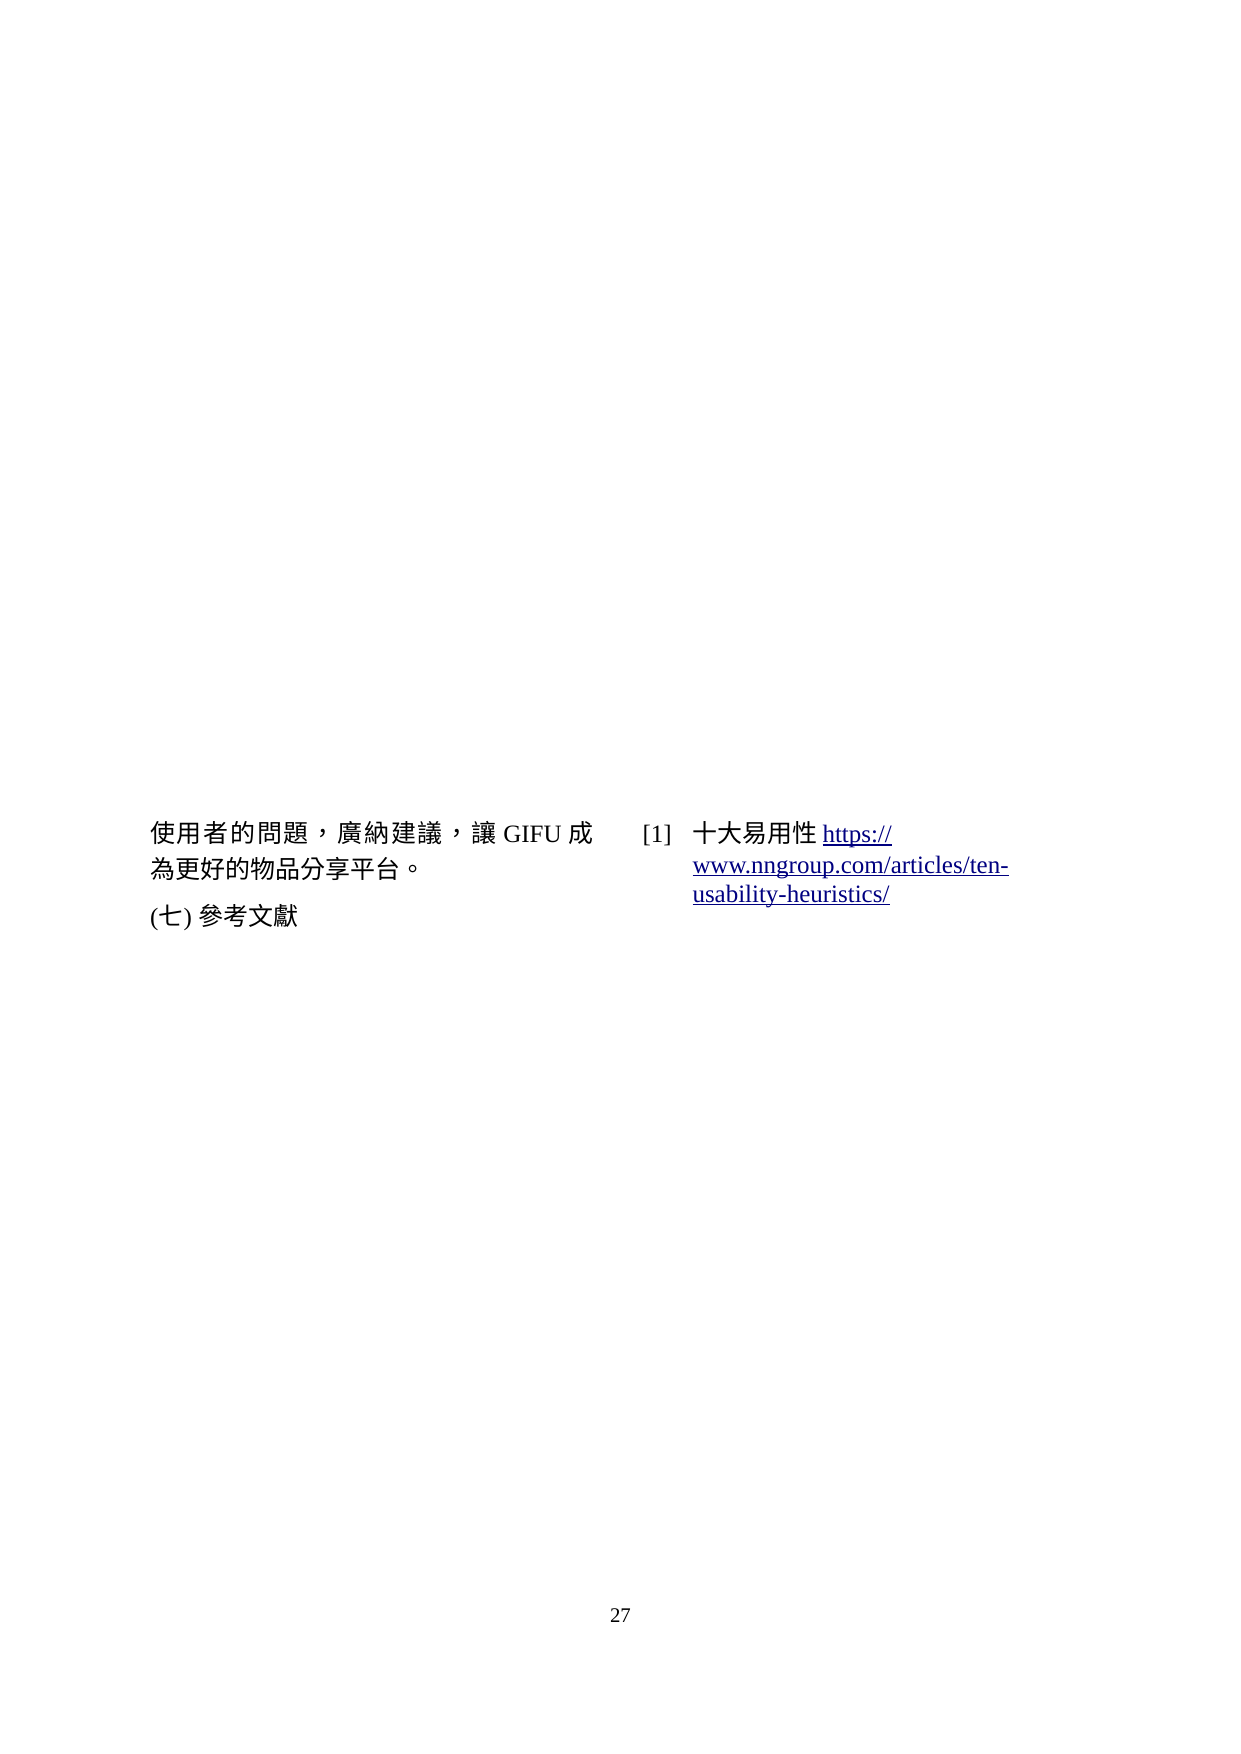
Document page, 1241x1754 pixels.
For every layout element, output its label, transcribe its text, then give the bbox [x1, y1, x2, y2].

text 使用者的問題，廣納建議，讓GIFU成為更好的物品分享平台。 [150, 814, 593, 886]
text (七) 參考文獻 [150, 897, 598, 933]
list 十大易用性https://www.nngroup.com/articles/ten-usability-heuristics/ [642, 814, 1090, 907]
